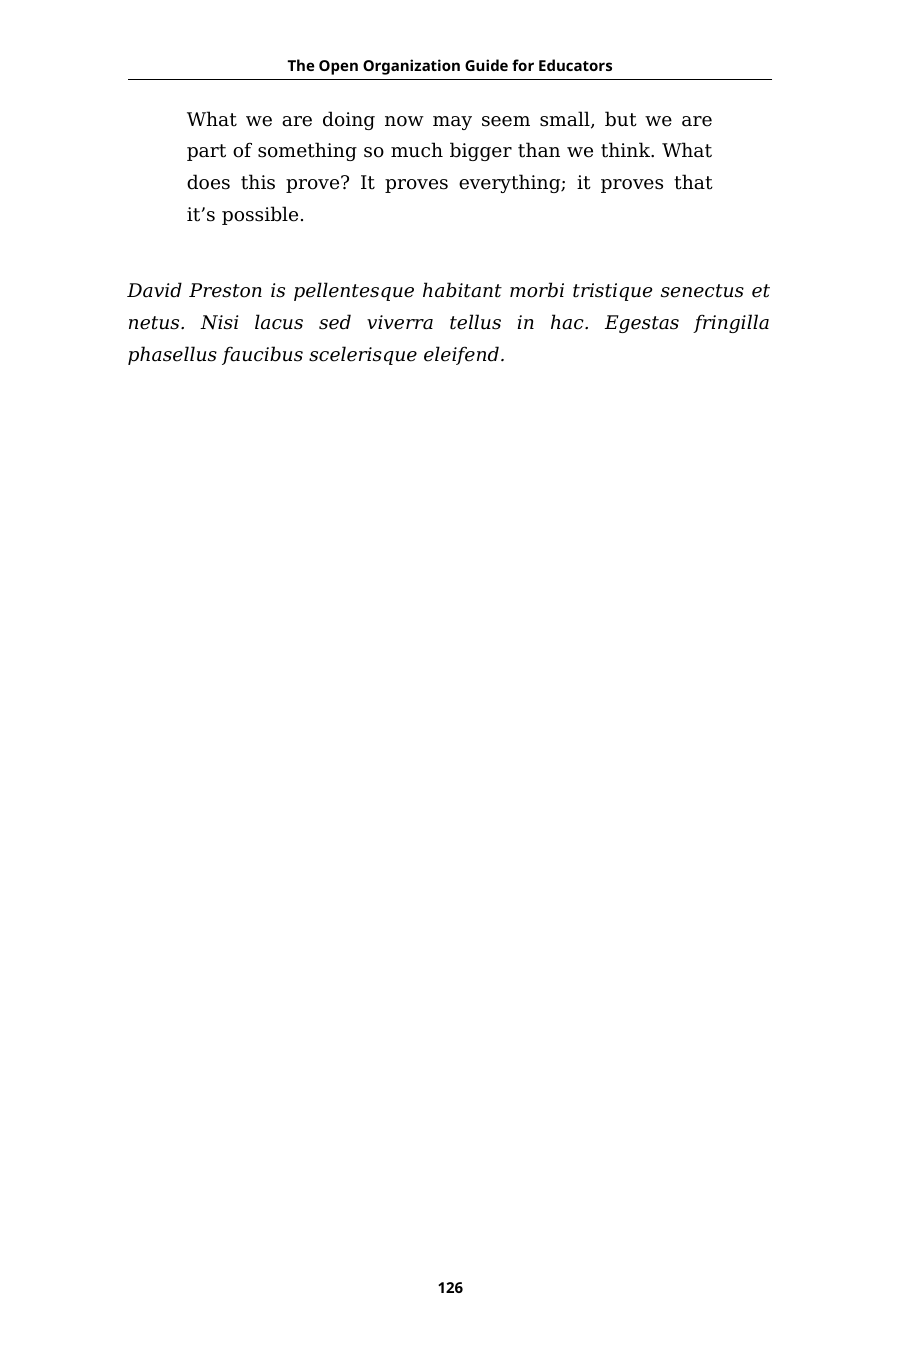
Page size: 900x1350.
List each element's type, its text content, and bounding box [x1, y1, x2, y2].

text What we are doing now may seem small, but we are part of something so much bigger than we think. What does this prove? It proves everything; it proves that it’s possible. [187, 109, 713, 226]
text David Preston is pellentesque habitant morbi tristique senectus et netus. Nisi lacus sed viverra tellus in hac. Egestas fringilla phasellus faucibus scelerisque eleifend. [127, 280, 772, 366]
